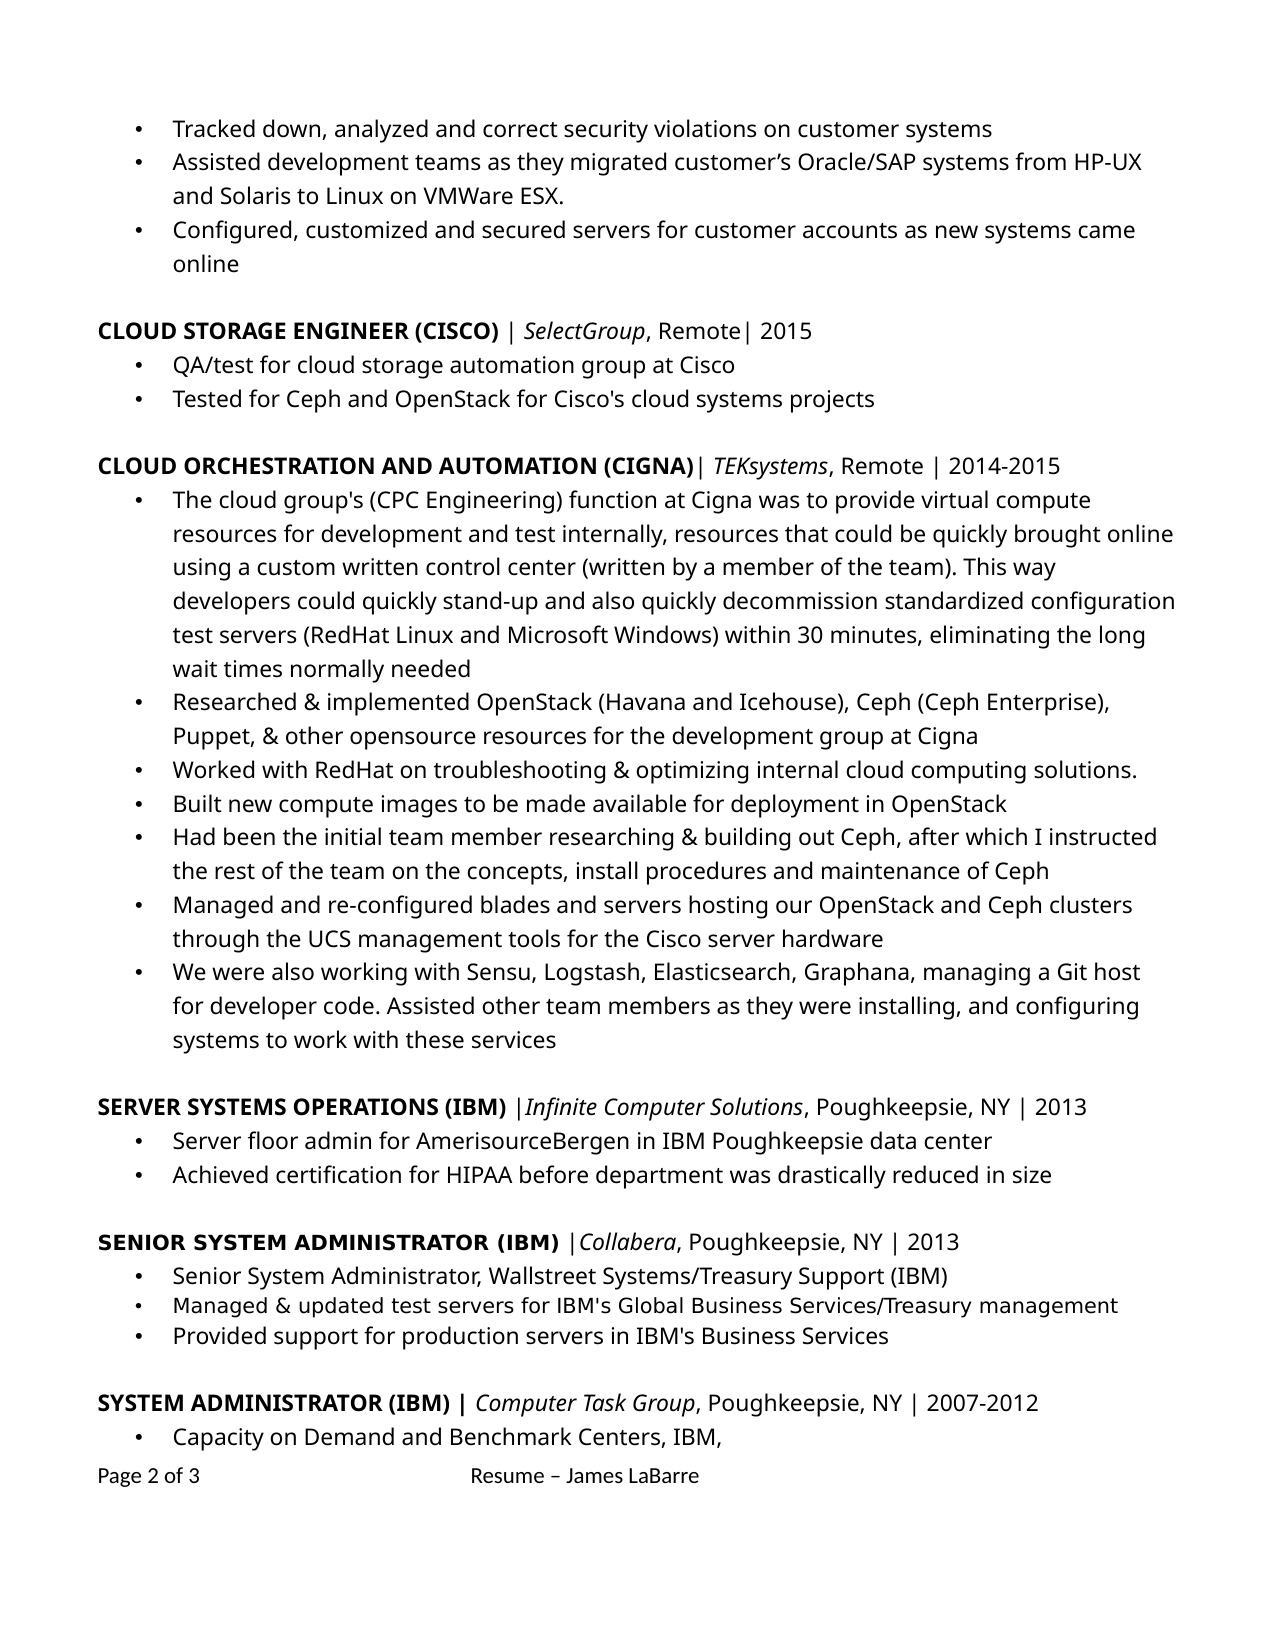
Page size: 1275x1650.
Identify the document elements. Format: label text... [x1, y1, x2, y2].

text CLOUD STORAGE ENGINEER (CISCO) | SelectGroup, Remote| 2015 [97, 315, 1177, 346]
list The cloud group's (CPC Engineering) function at Cigna was to provide virtual compute resources for development and test internally, resources that could be quickly brought online using a custom written control center (written by a member of the team). This way developers could quickly stand-up and also quickly decommission standardized configuration test servers (RedHat Linux and Microsoft Windows) within 30 minutes, eliminating the long wait times normally needed [135, 484, 1177, 684]
list Provided support for production servers in IBM's Business Services [135, 1320, 1177, 1351]
list Configured, customized and secured servers for customer accounts as new systems came online [135, 214, 1177, 279]
list Had been the initial team member researching & building out Ceph, after which I instructed the rest of the team on the concepts, install procedures and maintenance of Ceph [135, 821, 1177, 886]
list Capacity on Demand and Benchmark Centers, IBM, [135, 1421, 1177, 1452]
text CLOUD ORCHESTRATION AND AUTOMATION (CIGNA)| TEKsystems, Remote | 2014-2015 [97, 450, 1177, 481]
list Server floor admin for AmerisourceBergen in IBM Poughkeepsie data center [135, 1125, 1177, 1156]
list Worked with RedHat on troubleshooting & optimizing internal cloud computing solutions. [135, 754, 1177, 785]
list Built new compute images to be made available for deployment in OpenStack [135, 787, 1177, 819]
list Researched & implemented OpenStack (Havana and Icehouse), Ceph (Ceph Enterprise), Puppet, & other opensource resources for the development group at Cigna [135, 686, 1177, 751]
list Tracked down, analyzed and correct security violations on customer systems [135, 112, 1177, 144]
subtitle Managed & updated test servers for IBM's Global Business Services/Treasury management [135, 1294, 1177, 1318]
text SYSTEM ADMINISTRATOR (IBM) | Computer Task Group, Poughkeepsie, NY | 2007-2012 [97, 1387, 1177, 1419]
text SENIOR SYSTEM ADMINISTRATOR (IBM) |Collabera, Poughkeepsie, NY | 2013 [97, 1226, 1177, 1257]
list Assisted development teams as they migrated customer’s Oracle/SAP systems from HP-UX and Solaris to Linux on VMWare ESX. [135, 146, 1177, 211]
list Senior System Administrator, Wallstreet Systems/Treasury Support (IBM) [135, 1260, 1177, 1291]
list Tested for Ceph and OpenStack for Cisco's cloud systems projects [135, 382, 1177, 414]
list Managed and re-configured blades and servers hosting our OpenStack and Ceph clusters through the UCS management tools for the Cisco server hardware [135, 889, 1177, 954]
list We were also working with Sensu, Logstash, Elasticsearch, Graphana, managing a Git host for developer code. Assisted other team members as they were installing, and configuring systems to work with these services [135, 956, 1177, 1055]
text SERVER SYSTEMS OPERATIONS (IBM) |Infinite Computer Solutions, Poughkeepsie, NY | 2013 [97, 1091, 1177, 1122]
list Achieved certification for HIPAA before department was drastically reduced in size [135, 1159, 1177, 1190]
list QA/test for cloud storage automation group at Cisco [135, 349, 1177, 380]
